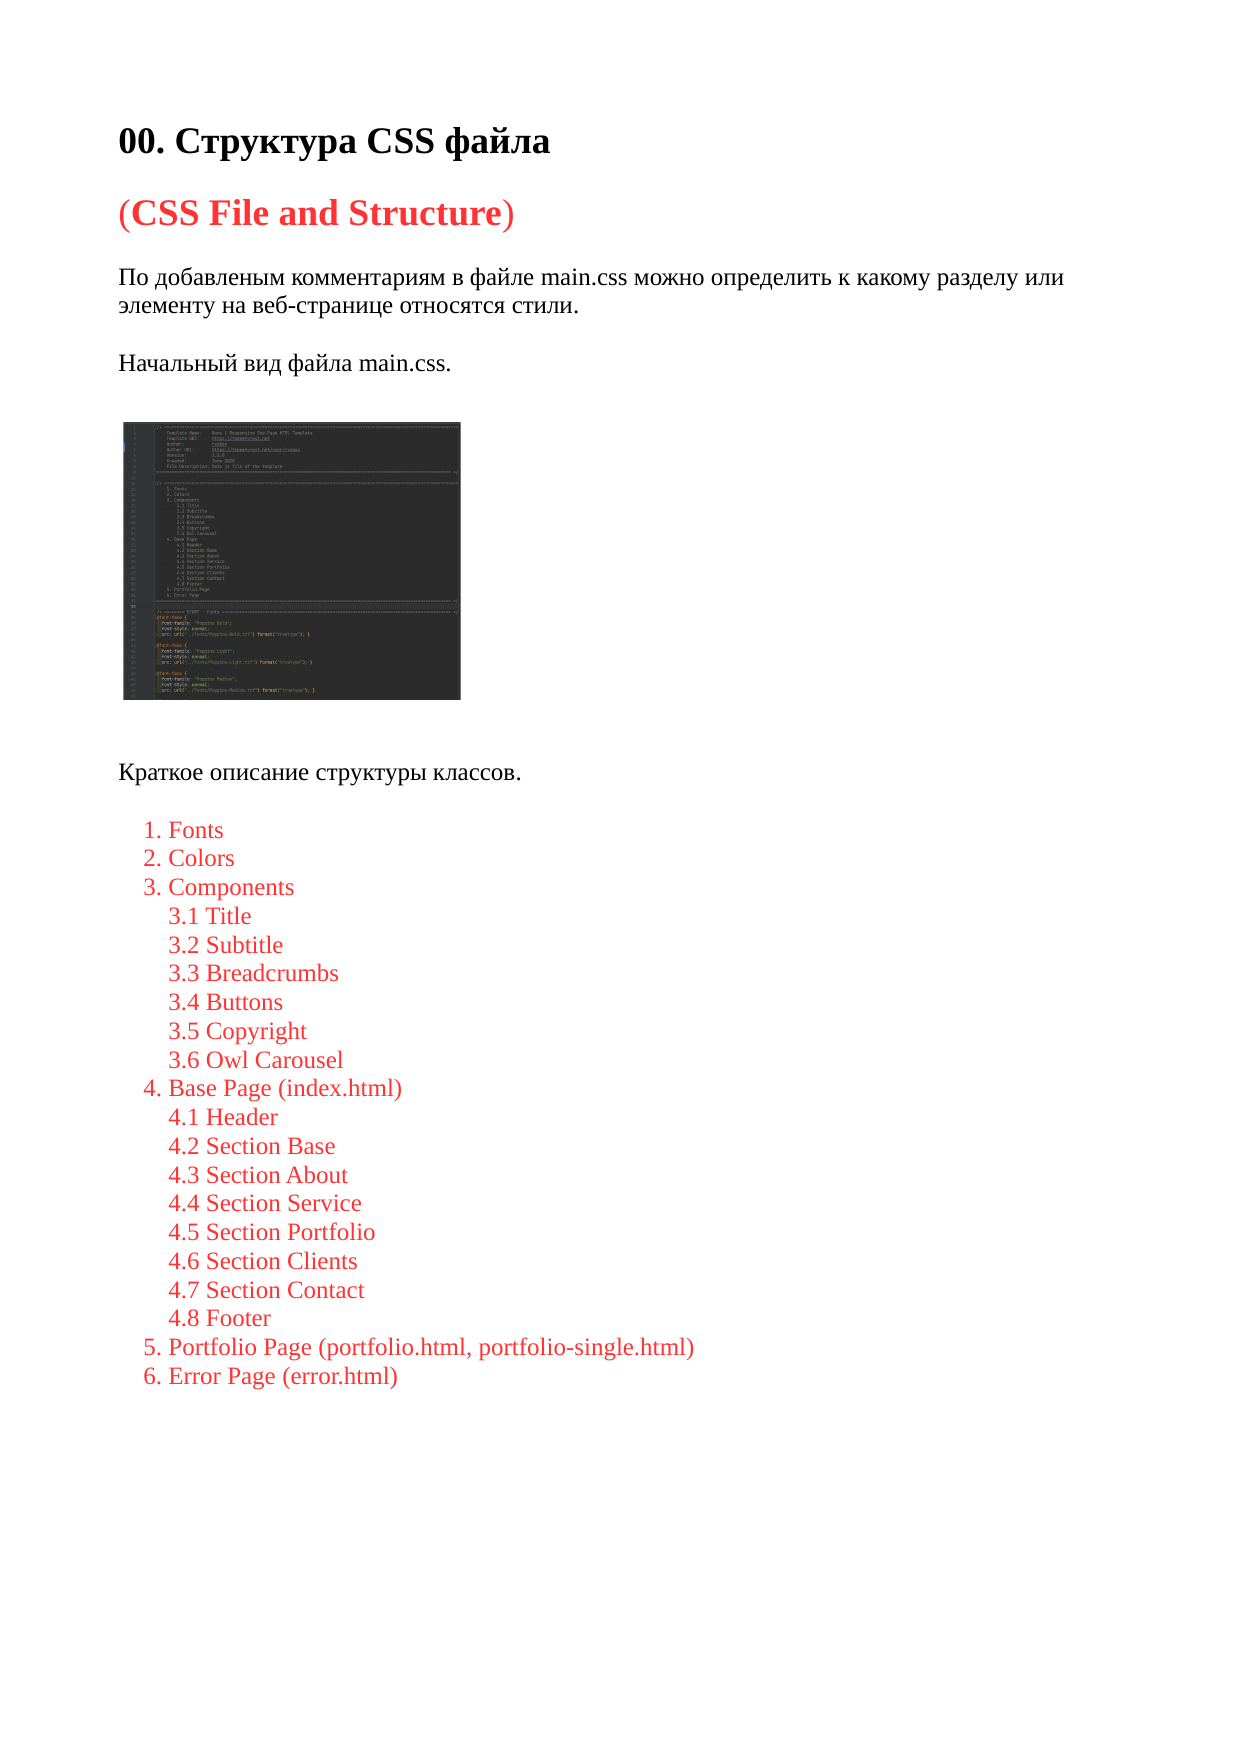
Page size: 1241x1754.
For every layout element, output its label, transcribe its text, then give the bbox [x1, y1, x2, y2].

text 4.5 Section Portfolio [118, 1217, 1122, 1246]
text 4. Base Page (index.html) [118, 1073, 1122, 1102]
text 4.3 Section About [118, 1160, 1122, 1188]
text 4.6 Section Clients [118, 1246, 1122, 1275]
text 4.2 Section Base [118, 1131, 1122, 1160]
text 4.8 Footer [118, 1303, 1122, 1332]
text 5. Portfolio Page (portfolio.html, portfolio-single.html) [118, 1332, 1122, 1361]
text 3.3 Breadcrumbs [118, 958, 1122, 987]
text Начальный вид файла main.css. [118, 348, 1122, 377]
text 3.4 Buttons [118, 987, 1122, 1016]
text (CSS File and Structure) [118, 190, 1122, 233]
text 3.1 Title [118, 901, 1122, 930]
text 3.5 Copyright [118, 1016, 1122, 1045]
text 1. Fonts [118, 815, 1122, 843]
text По добавленым комментариям в файле main.css можно определить к какому разделу или элементу на веб-странице относятся стили. [118, 262, 1122, 319]
text 3.6 Owl Carousel [118, 1045, 1122, 1073]
text 4.7 Section Contact [118, 1275, 1122, 1303]
text 4.4 Section Service [118, 1188, 1122, 1217]
text 4.1 Header [118, 1102, 1122, 1131]
text Краткое описание структуры классов. [118, 757, 1122, 786]
text 3.2 Subtitle [118, 930, 1122, 958]
text 3. Components [118, 872, 1122, 901]
text 6. Error Page (error.html) [118, 1361, 1122, 1390]
text 00. Структура CSS файла [118, 118, 1122, 161]
text 2. Colors [118, 843, 1122, 872]
picture [123, 422, 461, 700]
